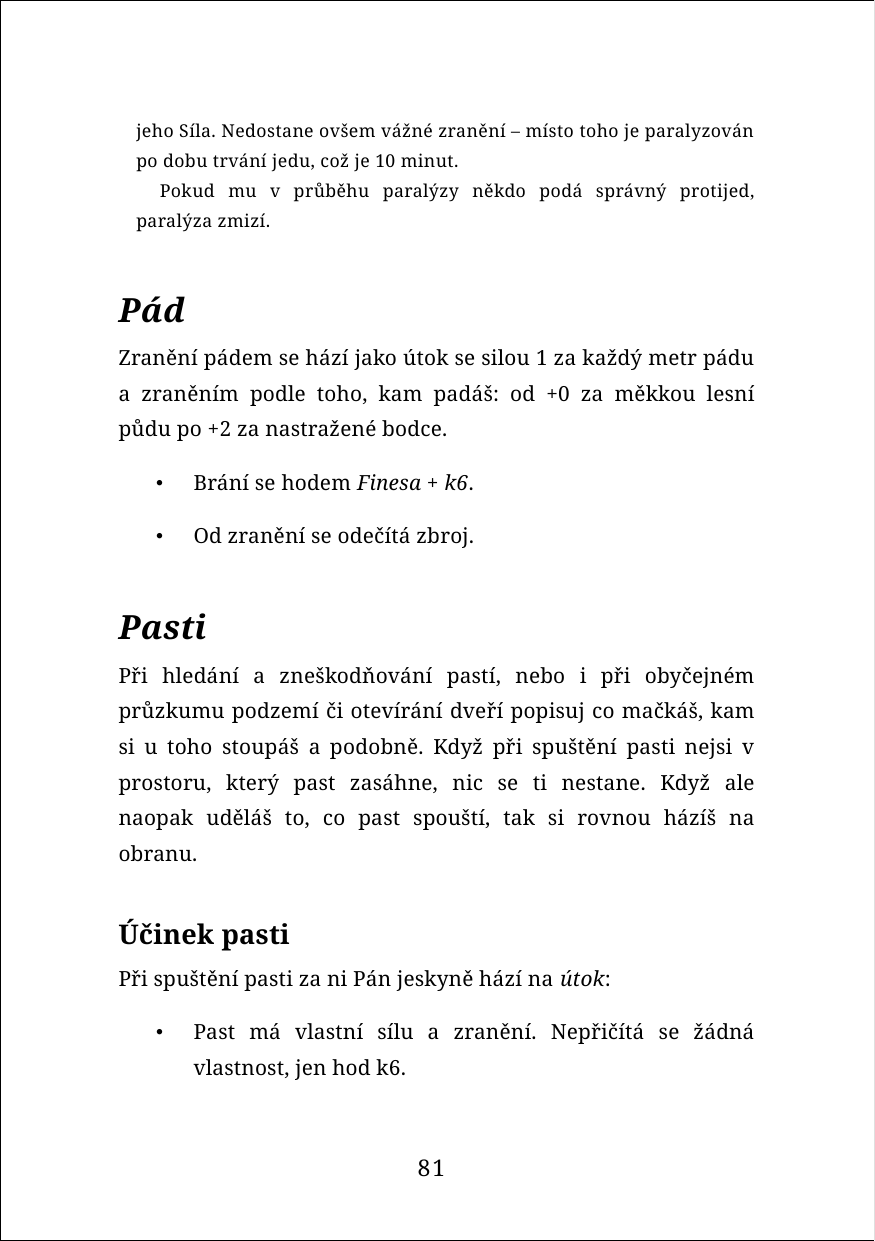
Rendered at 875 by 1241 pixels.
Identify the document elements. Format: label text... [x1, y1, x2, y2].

text Při hledání a zneškodňování pastí, nebo i při obyčejném průzkumu podzemí či otevírání dveří popisuj co mačkáš, kam si u toho stoupáš a podobně. Když při spuštění pasti nejsi v prostoru, který past zasáhne, nic se ti nestane. Když ale naopak uděláš to, co past spouští, tak si rovnou házíš na obranu. [118, 661, 756, 867]
text Zranění pádem se hází jako útok se silou 1 za každý metr pádu a zraněním podle toho, kam padáš: od +0 za měkkou lesní půdu po +2 za nastražené bodce. [118, 343, 756, 443]
list Past má vlastní sílu a zranění. Nepřičítá se žádná vlastnost, jen hod k6. [156, 1017, 756, 1081]
text Při spuštění pasti za ni Pán jeskyně hází na útok: [118, 964, 756, 993]
subtitle Účinek pasti [118, 916, 756, 952]
list Brání se hodem Finesa + k6. [156, 468, 756, 496]
subtitle Pád [118, 286, 756, 332]
subtitle Pasti [118, 604, 756, 649]
text jeho Síla. Nedostane ovšem vážné zranění – místo toho je paralyzován po dobu trvání jedu, což je 10 minut. Pokud mu v průběhu paralýzy někdo podá správný protijed, paralýza zmizí. [136, 118, 756, 233]
list Od zranění se odečítá zbroj. [156, 521, 756, 549]
